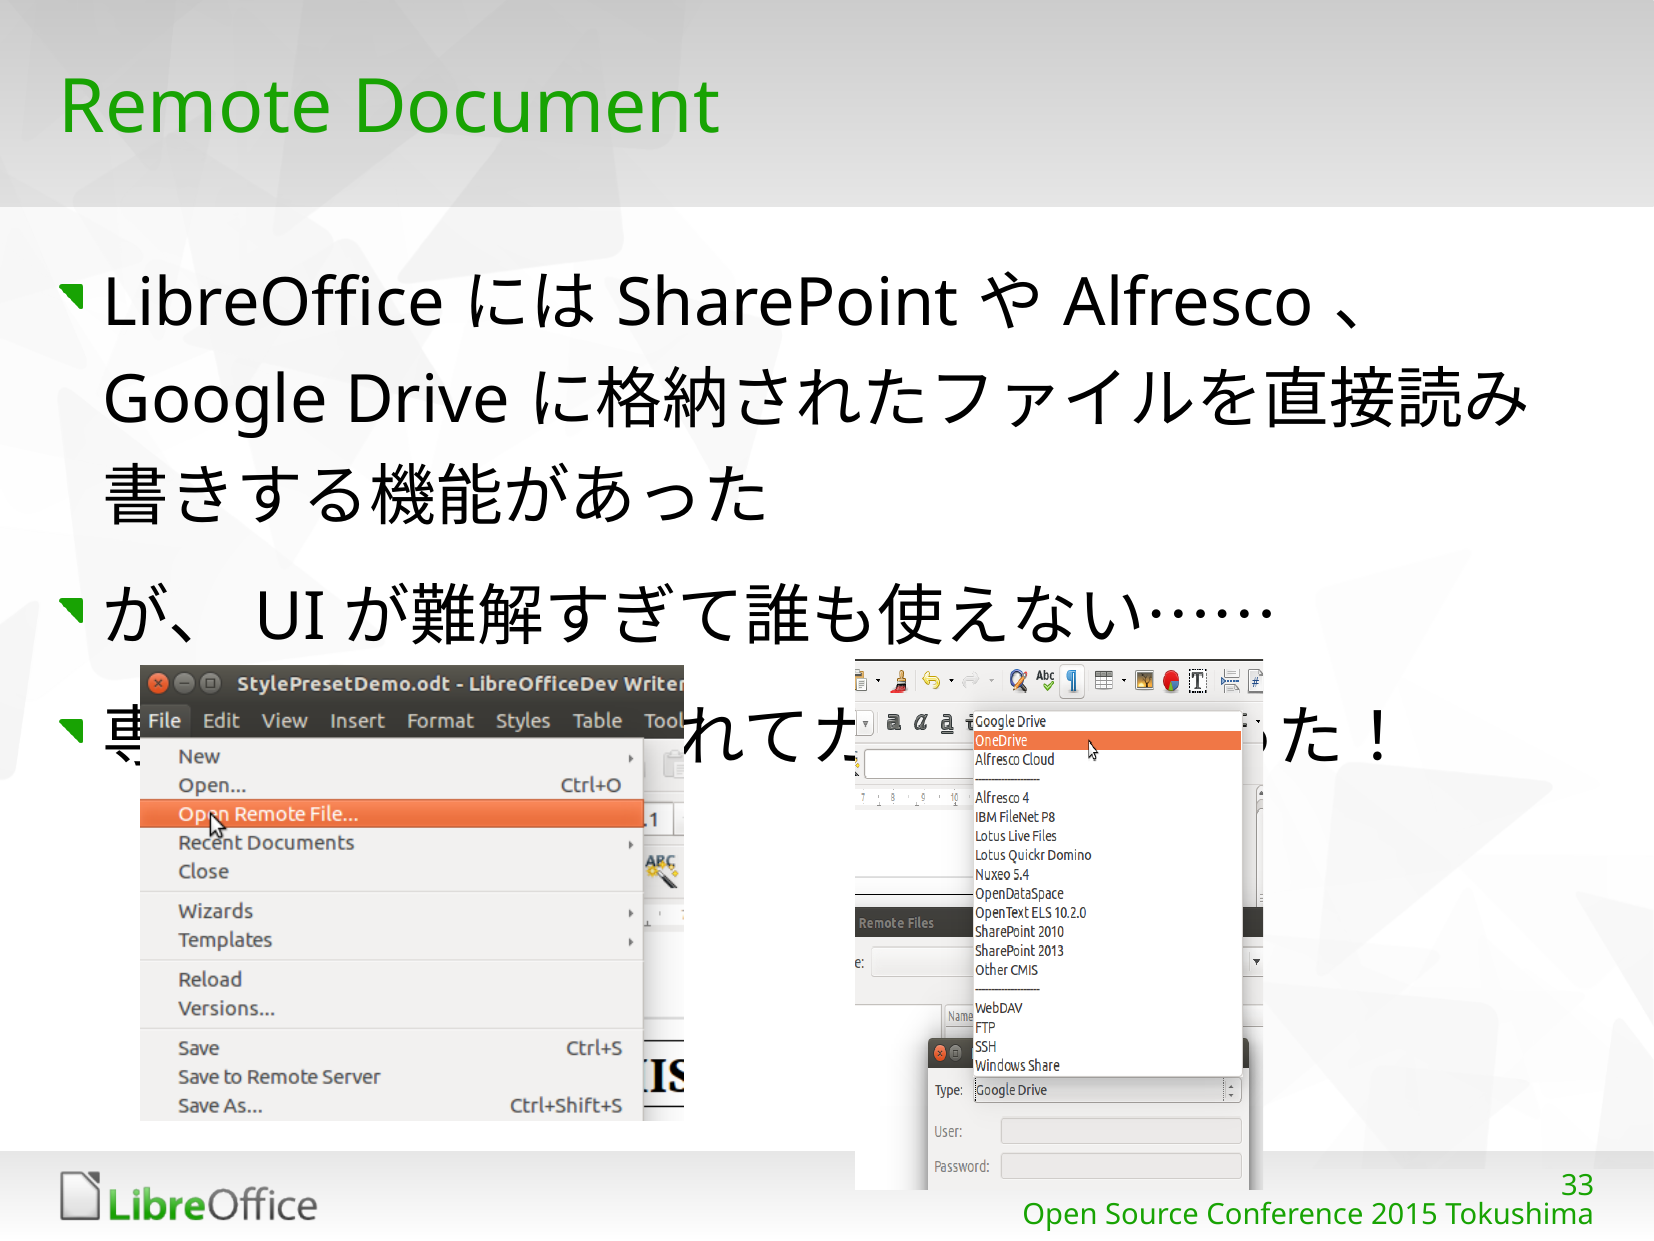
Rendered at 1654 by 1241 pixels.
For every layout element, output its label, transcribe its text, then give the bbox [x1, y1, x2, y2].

list LibreOfficeにはSharePointやAlfresco、 Google Driveに格納されたファイルを直接読み書きする機能があった が、UIが難解すぎて誰も使えない…… 専用のUIが用意されてカンタンになった！ [59, 248, 1595, 968]
picture [0, 0, 783, 931]
picture [855, 548, 1654, 1190]
picture [41, 1152, 337, 1240]
picture [140, 665, 684, 1121]
title Remote Document [59, 29, 1595, 178]
